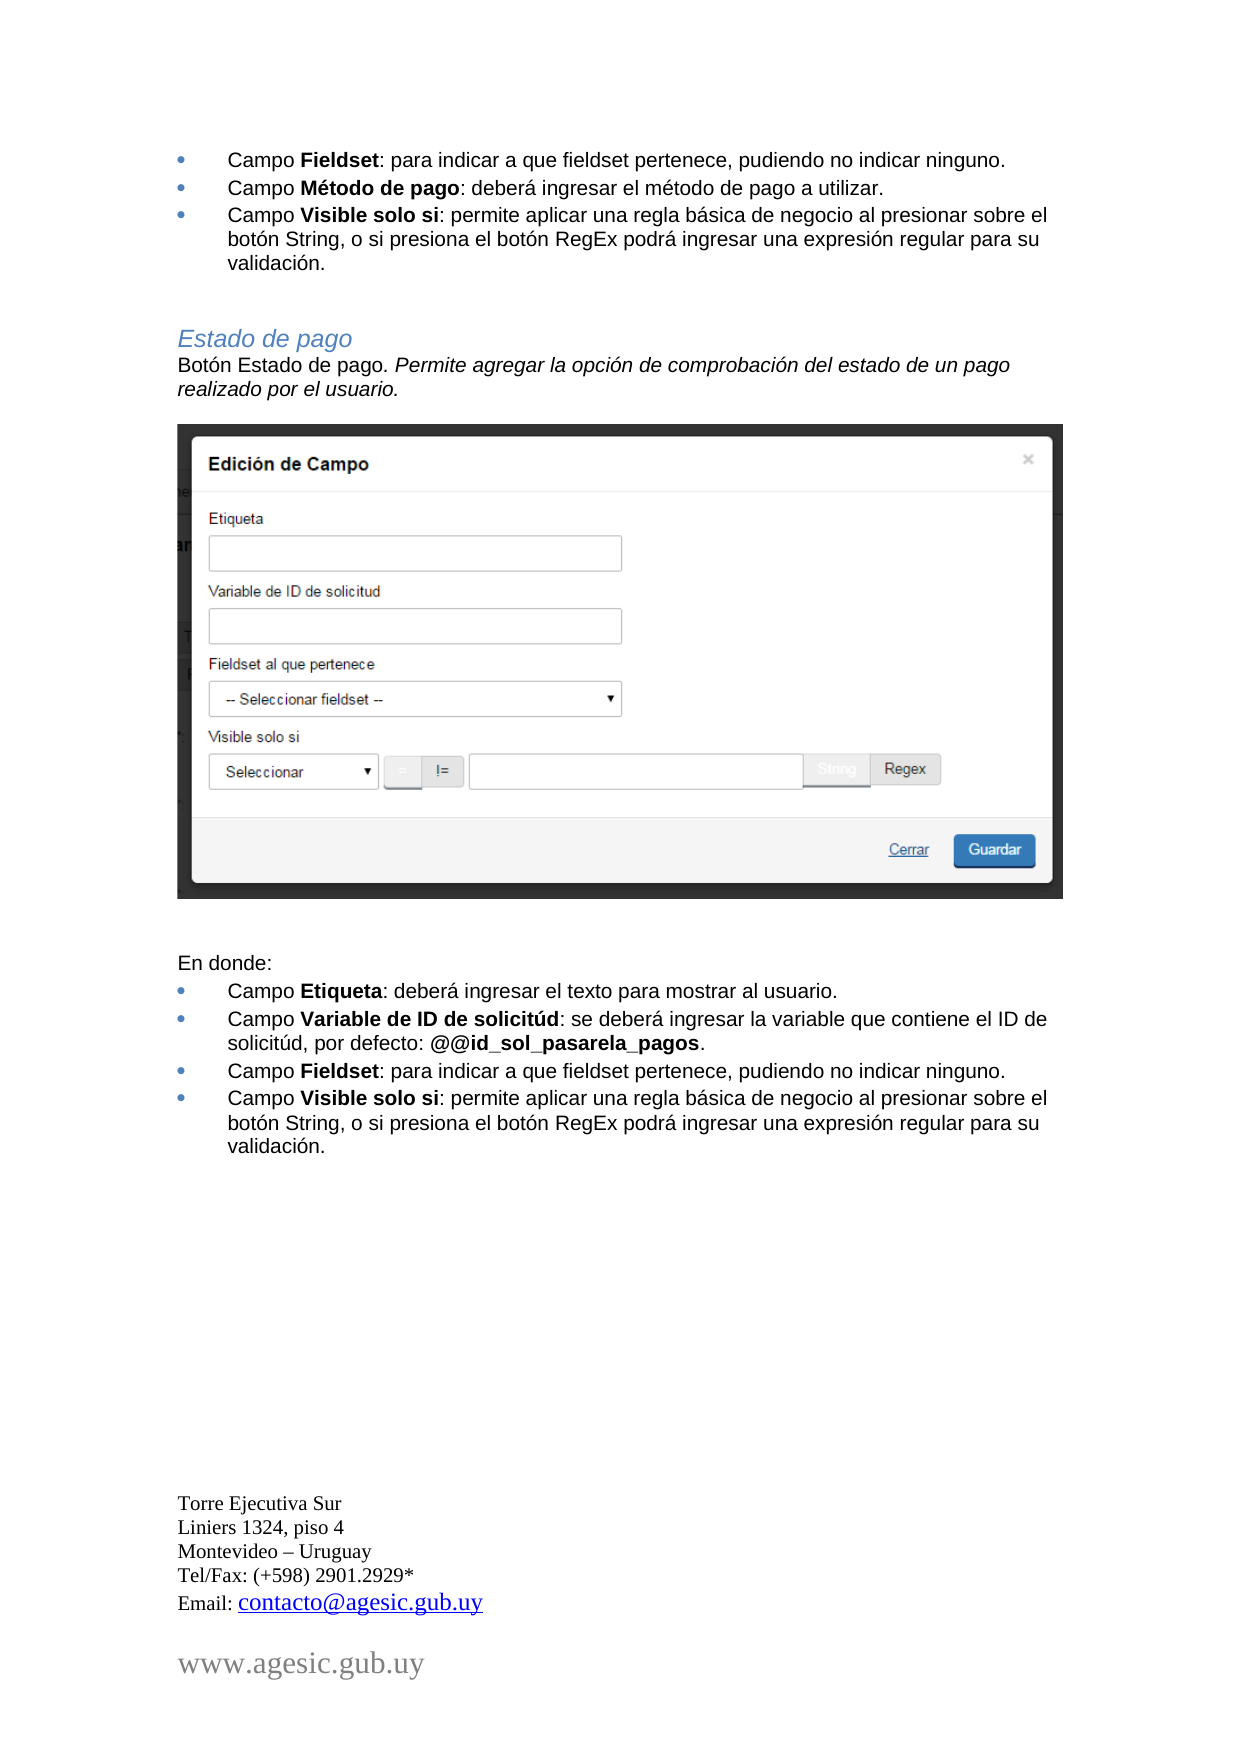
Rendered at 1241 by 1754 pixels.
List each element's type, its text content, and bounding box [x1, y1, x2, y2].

list Campo Visible solo si: permite aplicar una regla básica de negocio al presionar sobre el botón String, o si presiona el botón RegEx podrá ingresar una expresión regular para su validación. [177, 1086, 1063, 1158]
list Campo Fieldset: para indicar a que fieldset pertenece, pudiendo no indicar ninguno. [177, 148, 1063, 172]
picture [177, 424, 1063, 899]
list Campo Variable de ID de solicitúd: se deberá ingresar la variable que contiene el ID de solicitúd, por defecto: @@id_sol_pasarela_pagos. [177, 1007, 1063, 1055]
subtitle Estado de pago [177, 324, 1063, 352]
list Campo Método de pago: deberá ingresar el método de pago a utilizar. [177, 175, 1063, 199]
text En donde: [177, 951, 1063, 975]
list Campo Visible solo si: permite aplicar una regla básica de negocio al presionar sobre el botón String, o si presiona el botón RegEx podrá ingresar una expresión regular para su validación. [177, 203, 1063, 275]
list Campo Fieldset: para indicar a que fieldset pertenece, pudiendo no indicar ninguno. [177, 1058, 1063, 1082]
text Botón Estado de pago. Permite agregar la opción de comprobación del estado de un pago realizado por el usuario. [177, 352, 1063, 400]
list Campo Etiqueta: deberá ingresar el texto para mostrar al usuario. [177, 979, 1063, 1003]
